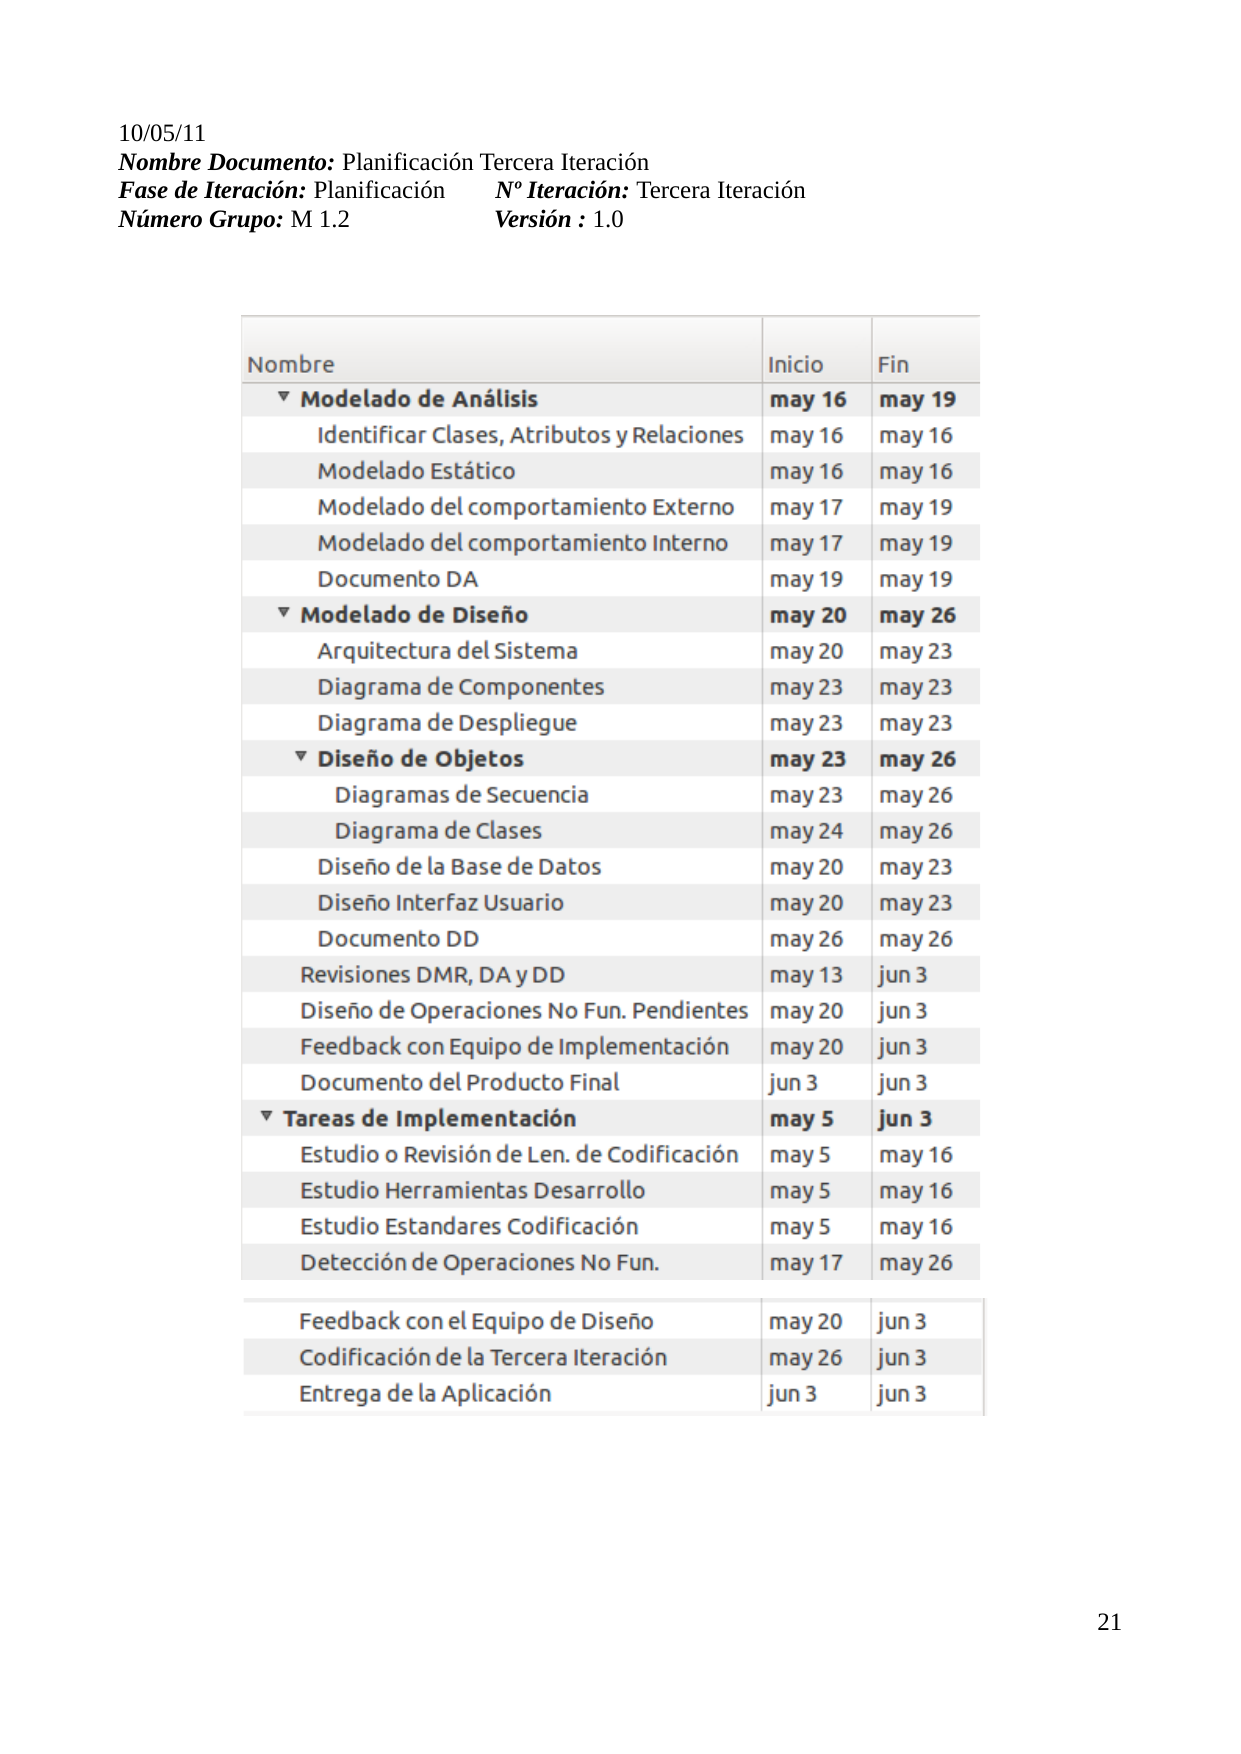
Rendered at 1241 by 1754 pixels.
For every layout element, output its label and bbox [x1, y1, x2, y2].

picture [241, 315, 981, 1280]
picture [243, 1298, 988, 1416]
